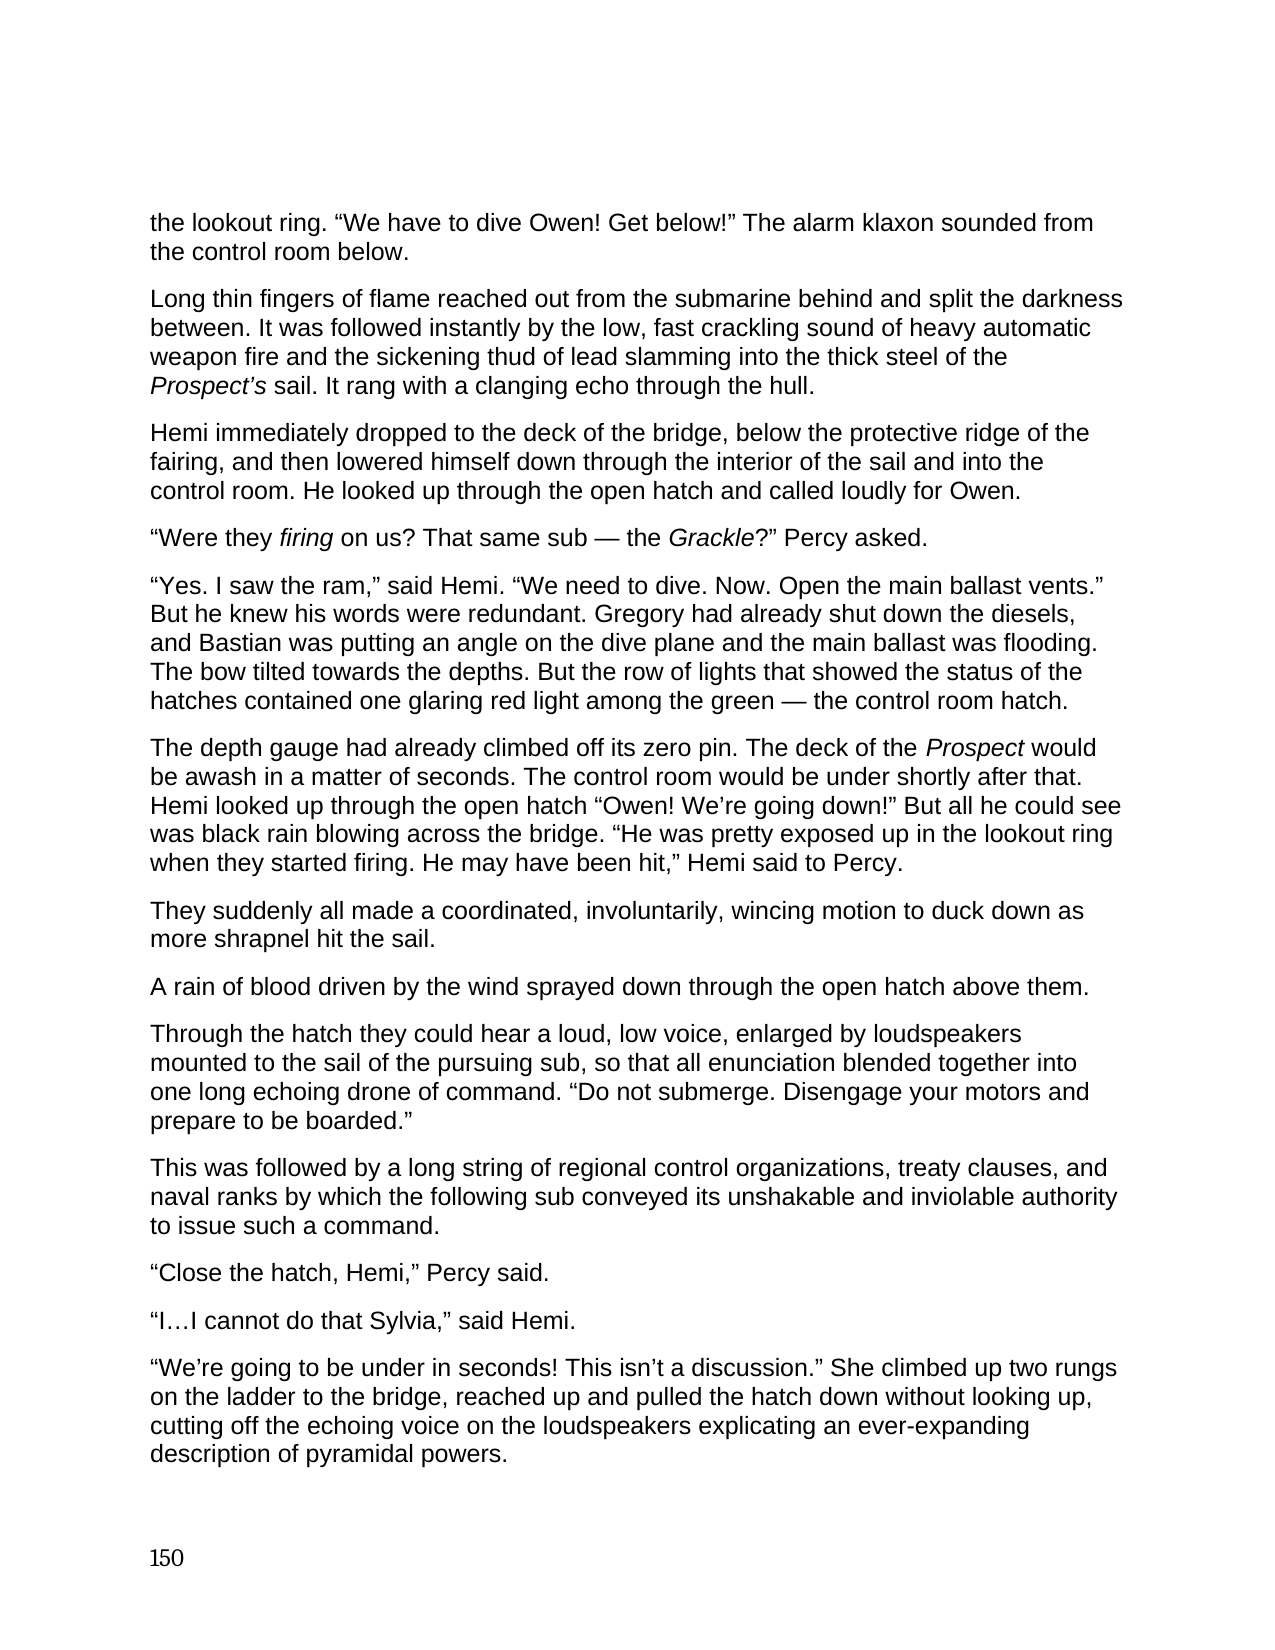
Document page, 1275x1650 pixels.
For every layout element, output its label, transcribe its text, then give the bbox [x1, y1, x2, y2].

text “Yes. I saw the ram,” said Hemi. “We need to dive. Now. Open the main ballast vents.” But he knew his words were redundant. Gregory had already shut down the diesels, and Bastian was putting an angle on the dive plane and the main ballast was flooding. The bow tilted towards the depths. But the row of lights that showed the status of the hatches contained one glaring red light among the green — the control room hatch. [150, 571, 1125, 714]
text “Close the hatch, Hemi,” Percy said. [150, 1258, 1125, 1287]
text Hemi immediately dropped to the deck of the bridge, below the protective ridge of the fairing, and then lowered himself down through the interior of the sail and into the control room. He looked up through the open hatch and called loudly for Owen. [150, 418, 1125, 504]
text This was followed by a long string of regional control organizations, treaty clauses, and naval ranks by which the following sub conveyed its unshakable and inviolable authority to issue such a command. [150, 1153, 1125, 1239]
text The depth gauge had already climbed off its zero pin. The deck of the Prospect would be awash in a matter of seconds. The control room would be under shortly after that. Hemi looked up through the open hatch “Owen! We’re going down!” But all he could see was black rain blowing across the bridge. “He was pretty exposed up in the lookout ring when they started firing. He may have been hit,” Hemi said to Percy. [150, 733, 1125, 877]
text Long thin fingers of flame reached out from the submarine behind and split the darkness between. It was followed instantly by the low, fast crackling sound of heavy automatic weapon fire and the sickening thud of lead slamming into the thick steel of the Prospect’s sail. It rang with a clanging echo through the hull. [150, 284, 1125, 399]
text the lookout ring. “We have to dive Owen! Get below!” The alarm klaxon sounded from the control room below. [150, 208, 1125, 266]
text “I…I cannot do that Sylvia,” said Hemi. [150, 1306, 1125, 1334]
text They suddenly all made a coordinated, involuntarily, wincing motion to duck down as more shrapnel hit the sail. [150, 896, 1125, 953]
text “Were they firing on us? That same sub — the Grackle?” Percy asked. [150, 523, 1125, 552]
text “We’re going to be under in seconds! This isn’t a discussion.” She climbed up two rungs on the ladder to the bridge, reached up and pulled the hatch down without looking up, cutting off the echoing voice on the loudspeakers explicating an ever-expanding description of pyramidal powers. [150, 1353, 1125, 1468]
text Through the hatch they could hear a loud, low voice, enlarged by loudspeakers mounted to the sail of the pursuing sub, so that all enunciation blended together into one long echoing drone of command. “Do not submerge. Disengage your motors and prepare to be boarded.” [150, 1019, 1125, 1134]
text A rain of blood driven by the wind sprayed down through the open hatch above them. [150, 972, 1125, 1001]
